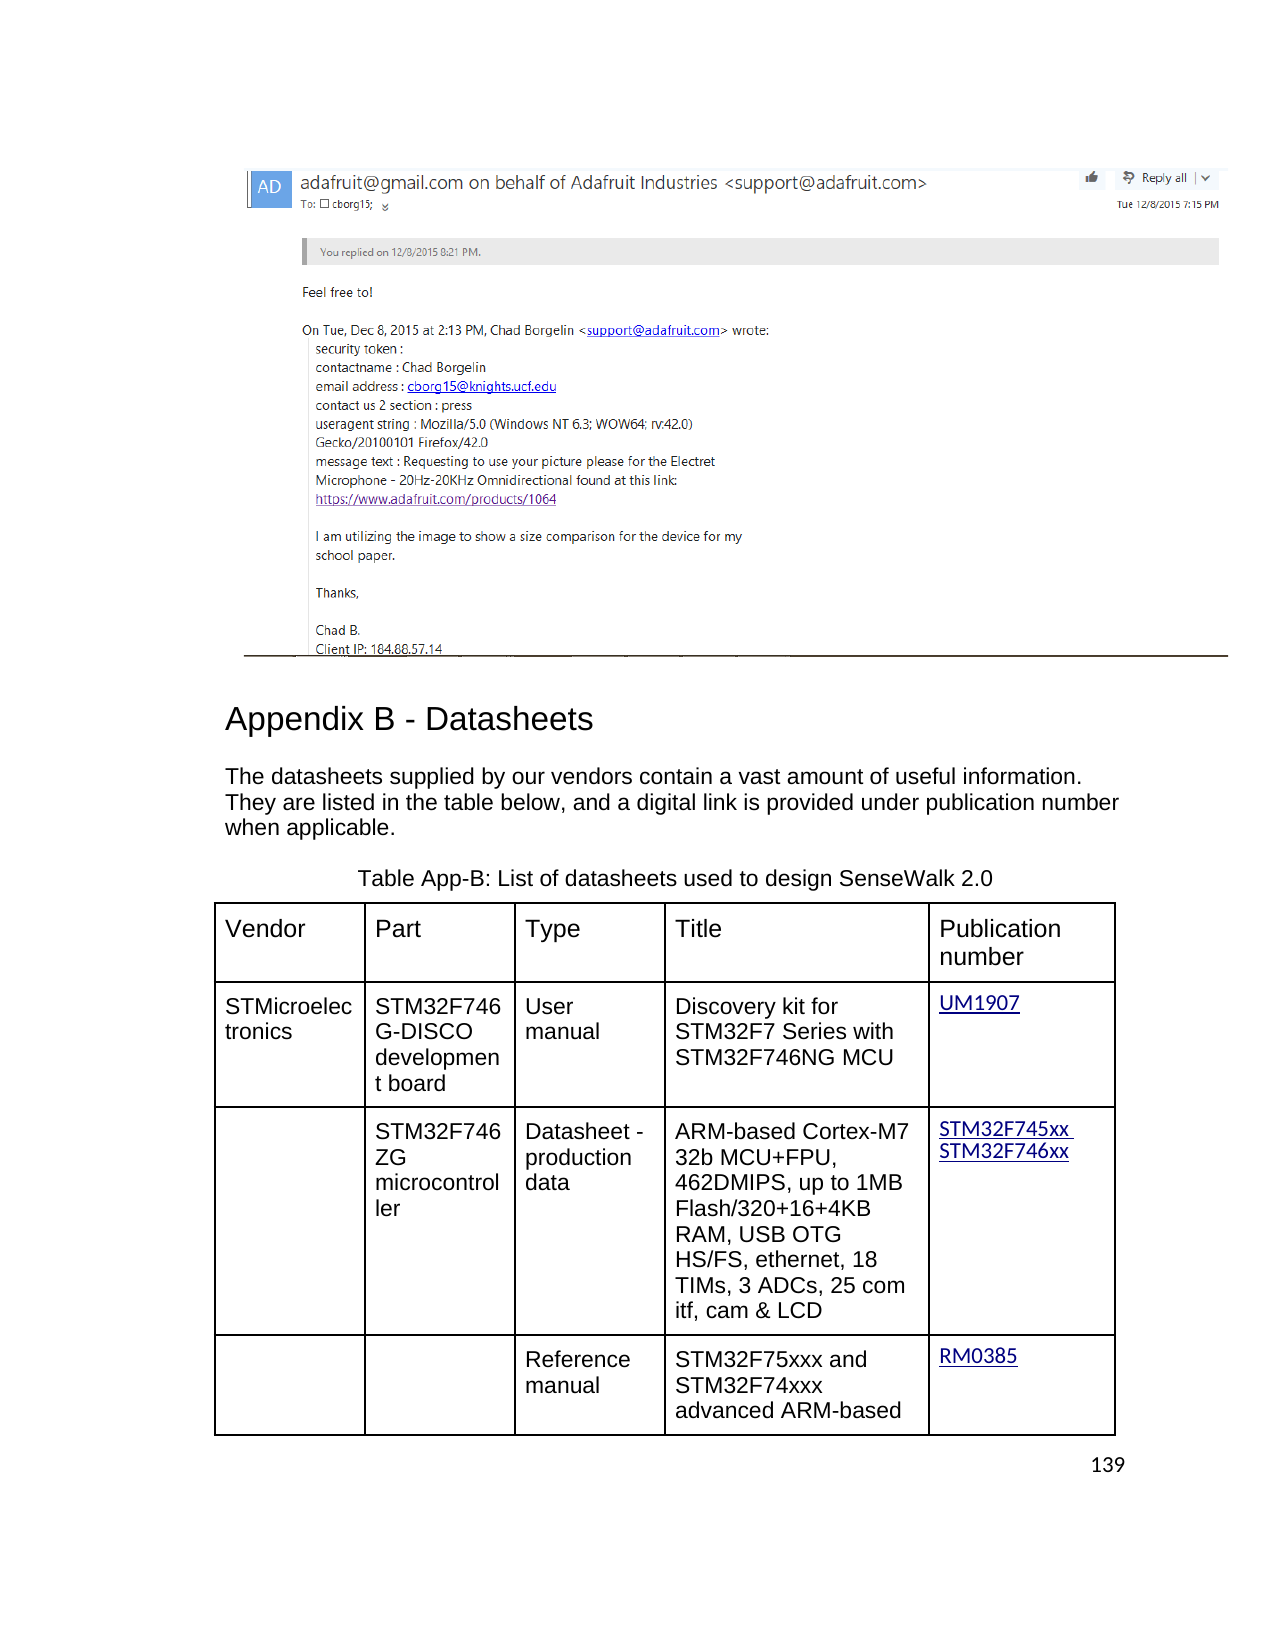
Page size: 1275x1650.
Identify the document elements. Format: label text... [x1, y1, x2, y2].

table_cell [216, 1336, 364, 1434]
table_header Vendor [216, 904, 364, 981]
table_cell [216, 1108, 364, 1334]
table_cell ARM-based Cortex-M7 32b MCU+FPU, 462DMIPS, up to 1MB Flash/320+16+4KB RAM, USB OTG HS/FS, ethernet, 18 TIMs, 3 ADCs, 25 com itf, cam & LCD [666, 1108, 928, 1334]
text Appendix B - Datasheets [225, 701, 1125, 738]
table_cell User manual [516, 983, 664, 1106]
table_header Publication number [930, 904, 1114, 981]
table_cell Reference manual [516, 1336, 664, 1434]
table_header Type [516, 904, 664, 981]
table_cell STM32F75xxx and STM32F74xxx advanced ARM-based [666, 1336, 928, 1434]
picture [243, 168, 1229, 657]
text Table App-B: List of datasheets used to design SenseWalk 2.0 [225, 866, 1125, 892]
table_cell UM1907 [930, 983, 1114, 1106]
table_cell [366, 1336, 514, 1434]
table_cell Discovery kit for STM32F7 Series with STM32F746NG MCU [666, 983, 928, 1106]
table_cell STM32F746ZG microcontroller [366, 1108, 514, 1334]
table_cell STM32F745xx STM32F746xx [930, 1108, 1114, 1334]
table_cell STMicroelectronics [216, 983, 364, 1106]
table_cell STM32F746G-DISCO development board [366, 983, 514, 1106]
text The datasheets supplied by our vendors contain a vast amount of useful information. They are listed in the table below, and a digital link is provided under publication number when applicable. [225, 763, 1125, 840]
table_cell Datasheet - production data [516, 1108, 664, 1334]
table_cell RM0385 [930, 1336, 1114, 1434]
table_header Title [666, 904, 928, 981]
table_header Part [366, 904, 514, 981]
